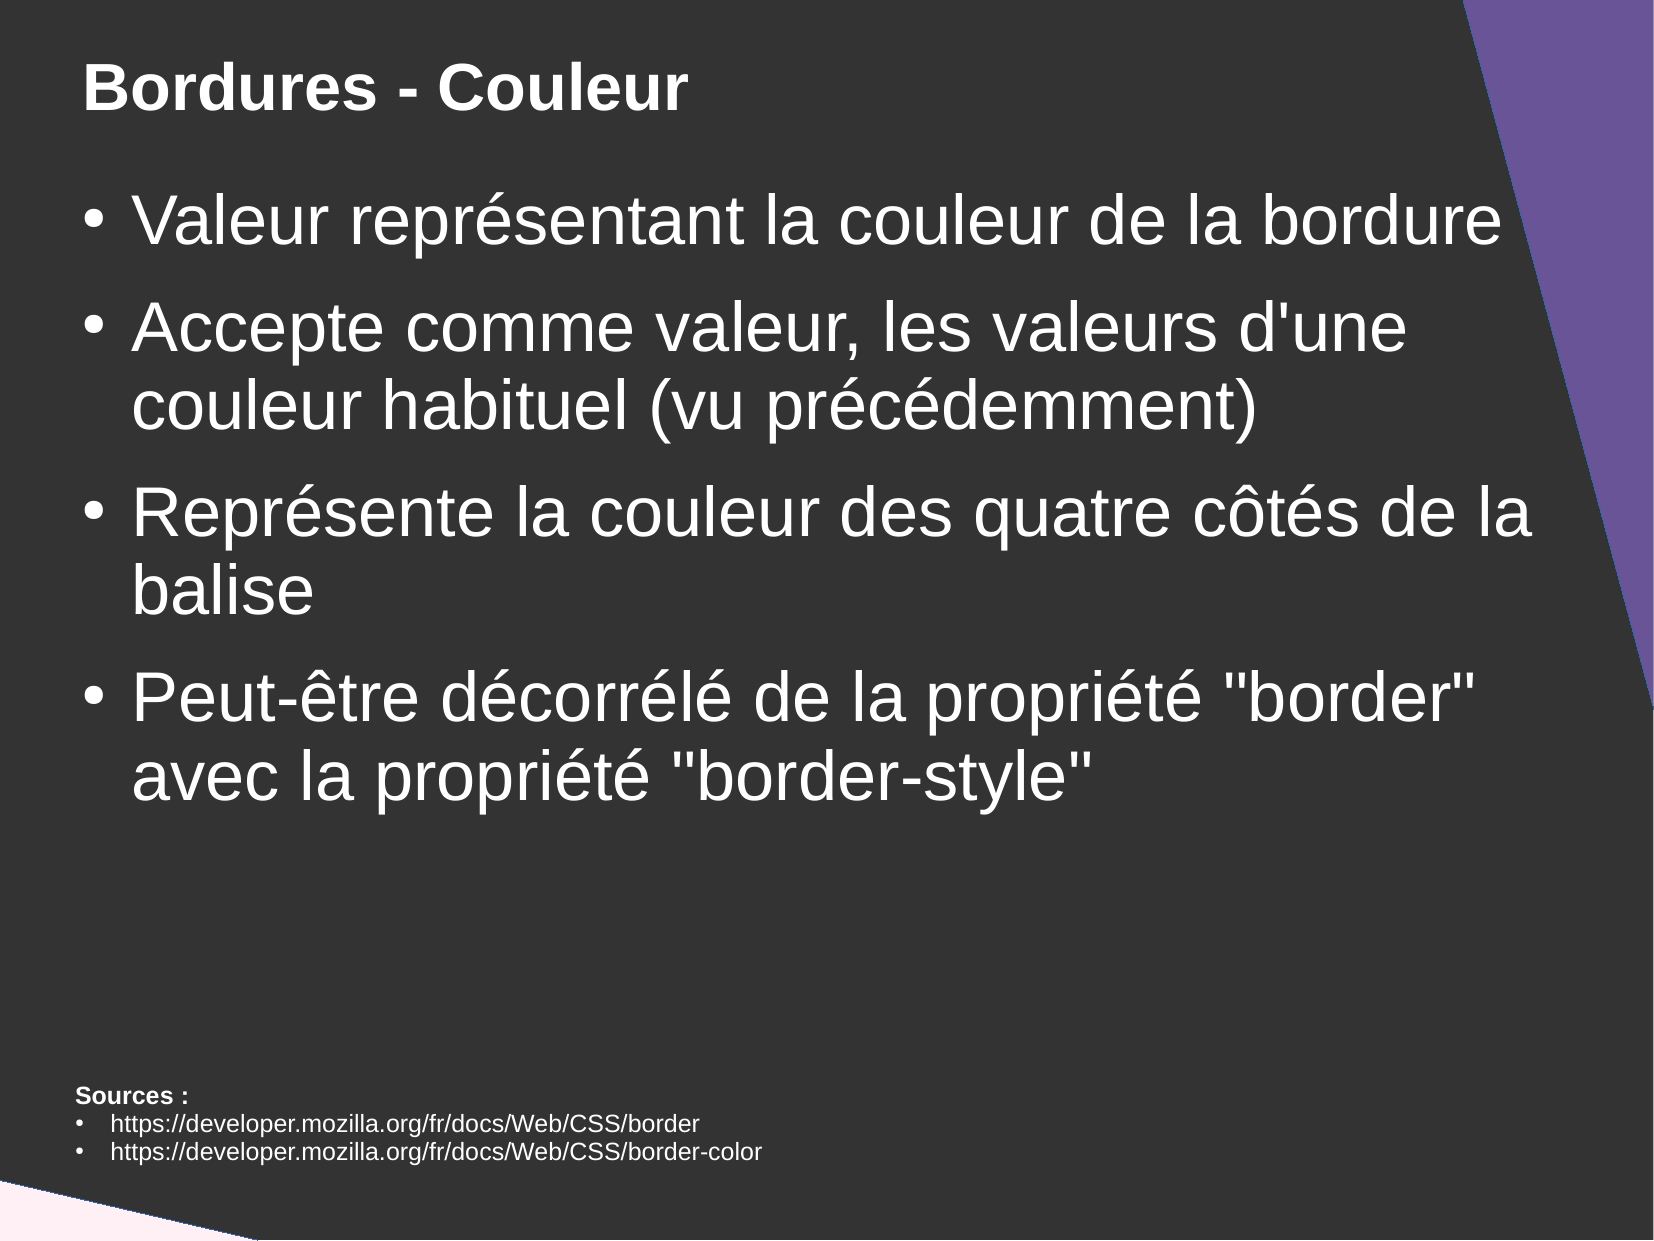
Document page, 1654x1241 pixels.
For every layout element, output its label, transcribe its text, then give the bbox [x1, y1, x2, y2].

text_box [1463, 0, 1654, 710]
list Valeur représentant la couleur de la bordure Accepte comme valeur, les valeurs d'une couleur habituel (vu précédemment) Représente la couleur des quatre côtés de la balise Peut-être décorrélé de la propriété "border" avec la propriété "border-style" [64, 180, 1604, 815]
text_box [0, 1180, 262, 1241]
text_box Sources : https://developer.mozilla.org/fr/docs/Web/CSS/border https://developer.mozilla.org/fr/docs/Web/CSS/border-color [60, 1074, 1546, 1217]
title Bordures - Couleur [82, 49, 1571, 130]
